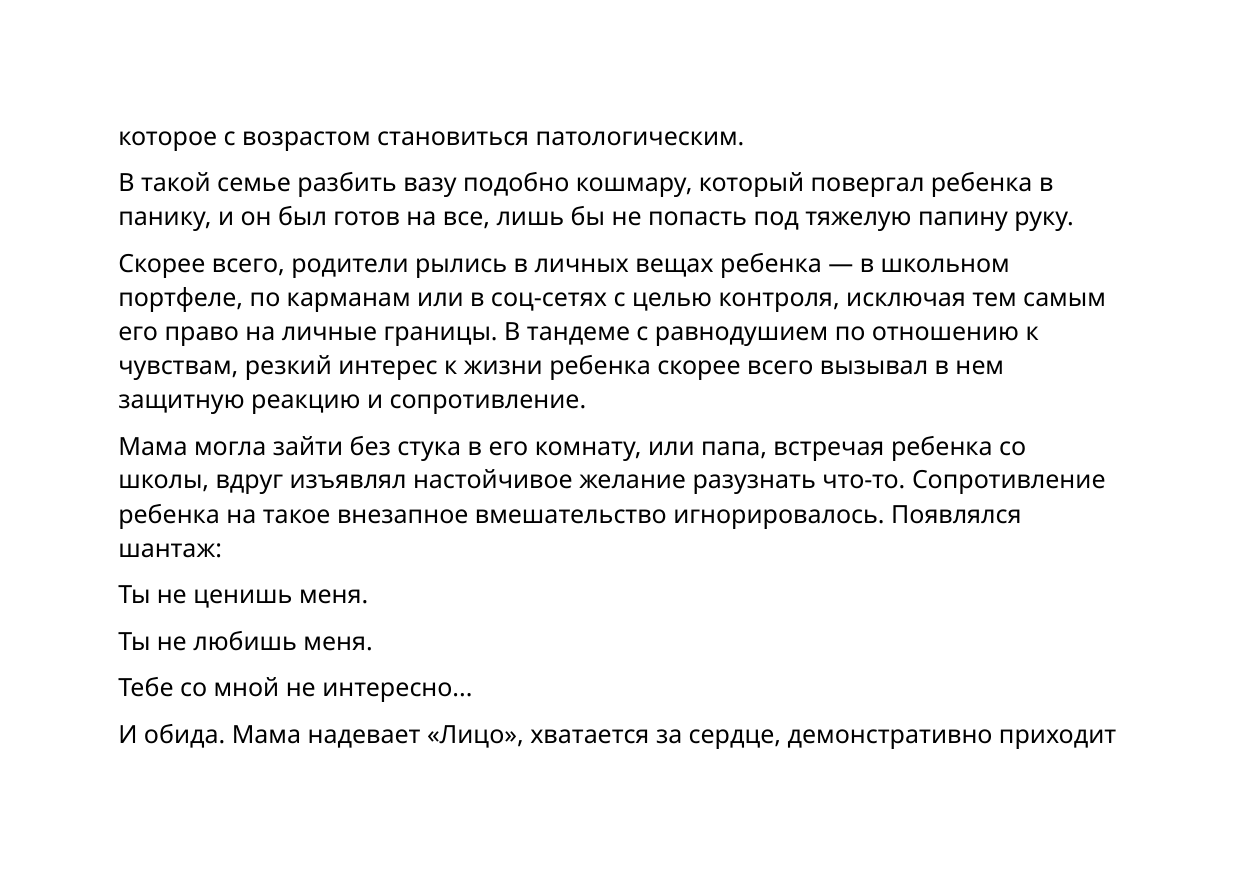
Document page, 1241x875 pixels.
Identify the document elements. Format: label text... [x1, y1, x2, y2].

text Скорее всего, родители рылись в личных вещах ребенка — в школьном портфеле, по карманам или в соц-сетях с целью контроля, исключая тем самым его право на личные границы. В тандеме с равнодушием по отношению к чувствам, резкий интерес к жизни ребенка скорее всего вызывал в нем защитную реакцию и сопротивление. [118, 245, 1122, 416]
text И обида. Мама надевает «Лицо», хватается за сердце, демонстративно приходит [118, 717, 1122, 751]
text которое с возрастом становиться патологическим. [118, 118, 1122, 152]
text Ты не любишь меня. [118, 623, 1122, 657]
text Мама могла зайти без стука в его комнату, или папа, встречая ребенка со школы, вдруг изъявлял настойчивое желание разузнать что-то. Сопротивление ребенка на такое внезапное вмешательство игнорировалось. Появлялся шантаж: [118, 428, 1122, 564]
text Тебе со мной не интересно... [118, 670, 1122, 704]
text В такой семье разбить вазу подобно кошмару, который повергал ребенка в панику, и он был готов на все, лишь бы не попасть под тяжелую папину руку. [118, 165, 1122, 233]
text Ты не ценишь меня. [118, 577, 1122, 611]
